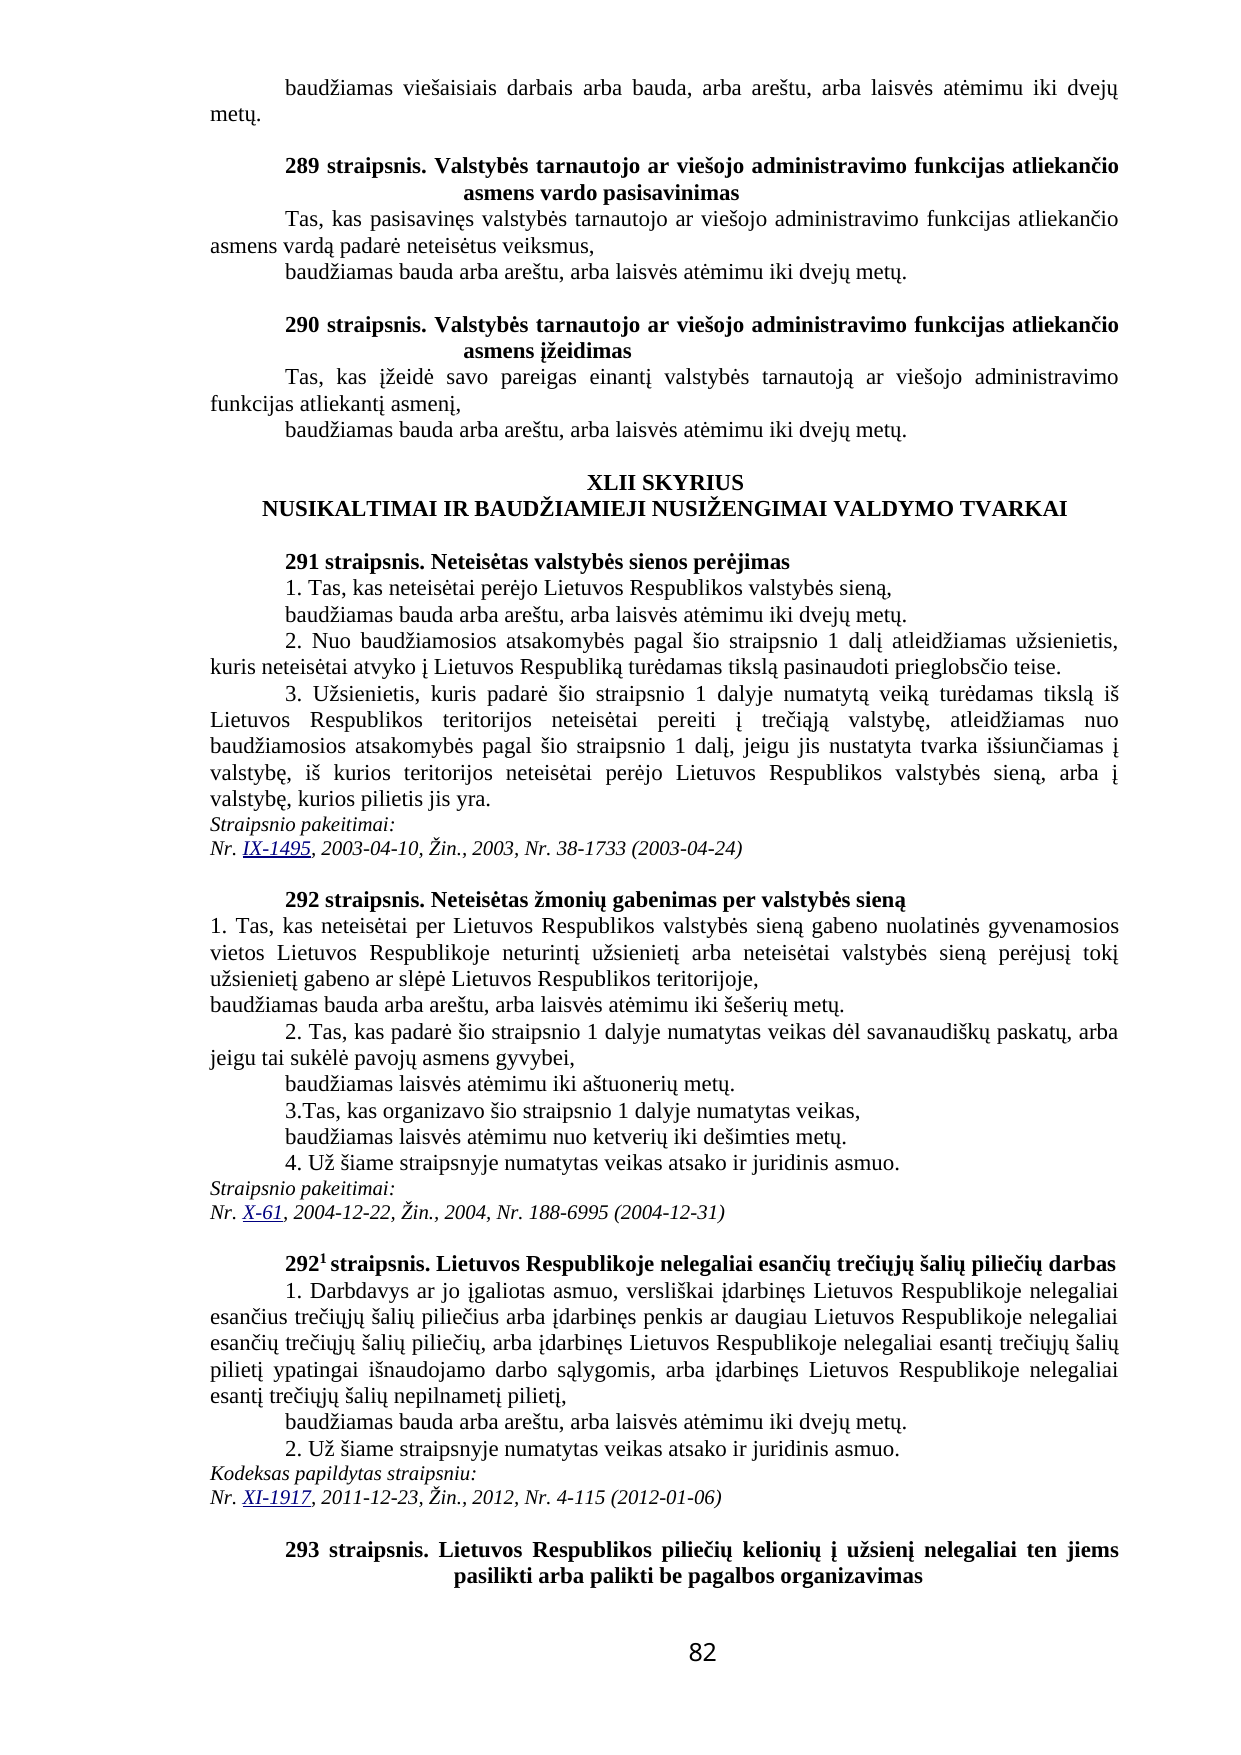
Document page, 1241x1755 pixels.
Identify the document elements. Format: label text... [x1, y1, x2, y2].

text NUSIKALTIMAI IR BAUDŽIAMIEJI NUSIŽENGIMAI VALDYMO TVARKAI [210, 495, 1120, 522]
text 1. Darbdavys ar jo įgaliotas asmuo, versliškai įdarbinęs Lietuvos Respublikoje nelegaliai esančius trečiųjų šalių piliečius arba įdarbinęs penkis ar daugiau Lietuvos Respublikoje nelegaliai esančių trečiųjų šalių piliečių, arba įdarbinęs Lietuvos Respublikoje nelegaliai esantį trečiųjų šalių pilietį ypatingai išnaudojamo darbo sąlygomis, arba įdarbinęs Lietuvos Respublikoje nelegaliai esantį trečiųjų šalių nepilnametį pilietį, [210, 1277, 1120, 1408]
text Tas, kas įžeidė savo pareigas einantį valstybės tarnautoją ar viešojo administravimo funkcijas atliekantį asmenį, [210, 363, 1120, 416]
text 292 straipsnis. Neteisėtas žmonių gabenimas per valstybės sieną [210, 886, 1120, 912]
subtitle XLII SKYRIUS [210, 469, 1120, 495]
text 2. Už šiame straipsnyje numatytas veikas atsako ir juridinis asmuo. [210, 1435, 1120, 1461]
text Straipsnio pakeitimai: [210, 1176, 1120, 1200]
text 2. Nuo baudžiamosios atsakomybės pagal šio straipsnio 1 dalį atleidžiamas užsienietis, kuris neteisėtai atvyko į Lietuvos Respubliką turėdamas tikslą pasinaudoti prieglobsčio teise. [210, 627, 1120, 680]
text 293 straipsnis. Lietuvos Respublikos piliečių kelionių į užsienį nelegaliai ten jiems pasilikti arba palikti be pagalbos organizavimas [285, 1536, 1120, 1588]
text Kodeksas papildytas straipsniu: [210, 1461, 1120, 1485]
text Straipsnio pakeitimai: [210, 811, 1120, 836]
text baudžiamas bauda arba areštu, arba laisvės atėmimu iki dvejų metų. [210, 601, 1120, 627]
text 2921 straipsnis. Lietuvos Respublikoje nelegaliai esančių trečiųjų šalių piliečių darbas [285, 1250, 1120, 1277]
text baudžiamas bauda arba areštu, arba laisvės atėmimu iki šešerių metų. [210, 991, 1120, 1018]
text 290 straipsnis. Valstybės tarnautojo ar viešojo administravimo funkcijas atliekančio asmens įžeidimas [285, 311, 1120, 363]
text baudžiamas viešaisiais darbais arba bauda, arba areštu, arba laisvės atėmimu iki dvejų metų. [210, 73, 1120, 126]
text 4. Už šiame straipsnyje numatytas veikas atsako ir juridinis asmuo. [210, 1149, 1120, 1176]
text 3. Užsienietis, kuris padarė šio straipsnio 1 dalyje numatytą veiką turėdamas tikslą iš Lietuvos Respublikos teritorijos neteisėtai pereiti į trečiąją valstybę, atleidžiamas nuo baudžiamosios atsakomybės pagal šio straipsnio 1 dalį, jeigu jis nustatyta tvarka išsiunčiamas į valstybę, iš kurios teritorijos neteisėtai perėjo Lietuvos Respublikos valstybės sieną, arba į valstybę, kurios pilietis jis yra. [210, 680, 1120, 811]
text 291 straipsnis. Neteisėtas valstybės sienos perėjimas [210, 548, 1120, 574]
text 1. Tas, kas neteisėtai per Lietuvos Respublikos valstybės sieną gabeno nuolatinės gyvenamosios vietos Lietuvos Respublikoje neturintį užsienietį arba neteisėtai valstybės sieną perėjusį tokį užsienietį gabeno ar slėpė Lietuvos Respublikos teritorijoje, [210, 912, 1120, 991]
text 2. Tas, kas padarė šio straipsnio 1 dalyje numatytas veikas dėl savanaudiškų paskatų, arba jeigu tai sukėlė pavojų asmens gyvybei, [210, 1018, 1120, 1070]
text 289 straipsnis. Valstybės tarnautojo ar viešojo administravimo funkcijas atliekančio asmens vardo pasisavinimas [285, 153, 1120, 205]
text baudžiamas bauda arba areštu, arba laisvės atėmimu iki dvejų metų. [210, 258, 1120, 284]
text baudžiamas laisvės atėmimu iki aštuonerių metų. [210, 1070, 1120, 1097]
text 1. Tas, kas neteisėtai perėjo Lietuvos Respublikos valstybės sieną, [210, 574, 1120, 601]
text Nr. IX-1495, 2003-04-10, Žin., 2003, Nr. 38-1733 (2003-04-24) [210, 836, 1120, 859]
text baudžiamas laisvės atėmimu nuo ketverių iki dešimties metų. [210, 1123, 1120, 1149]
text Tas, kas pasisavinęs valstybės tarnautojo ar viešojo administravimo funkcijas atliekančio asmens vardą padarė neteisėtus veiksmus, [210, 205, 1120, 258]
text 3.Tas, kas organizavo šio straipsnio 1 dalyje numatytas veikas, [210, 1097, 1120, 1123]
text Nr. X-61, 2004-12-22, Žin., 2004, Nr. 188-6995 (2004-12-31) [210, 1200, 1120, 1224]
text Nr. XI-1917, 2011-12-23, Žin., 2012, Nr. 4-115 (2012-01-06) [210, 1485, 1120, 1509]
text baudžiamas bauda arba areštu, arba laisvės atėmimu iki dvejų metų. [210, 416, 1120, 442]
text baudžiamas bauda arba areštu, arba laisvės atėmimu iki dvejų metų. [210, 1408, 1120, 1435]
